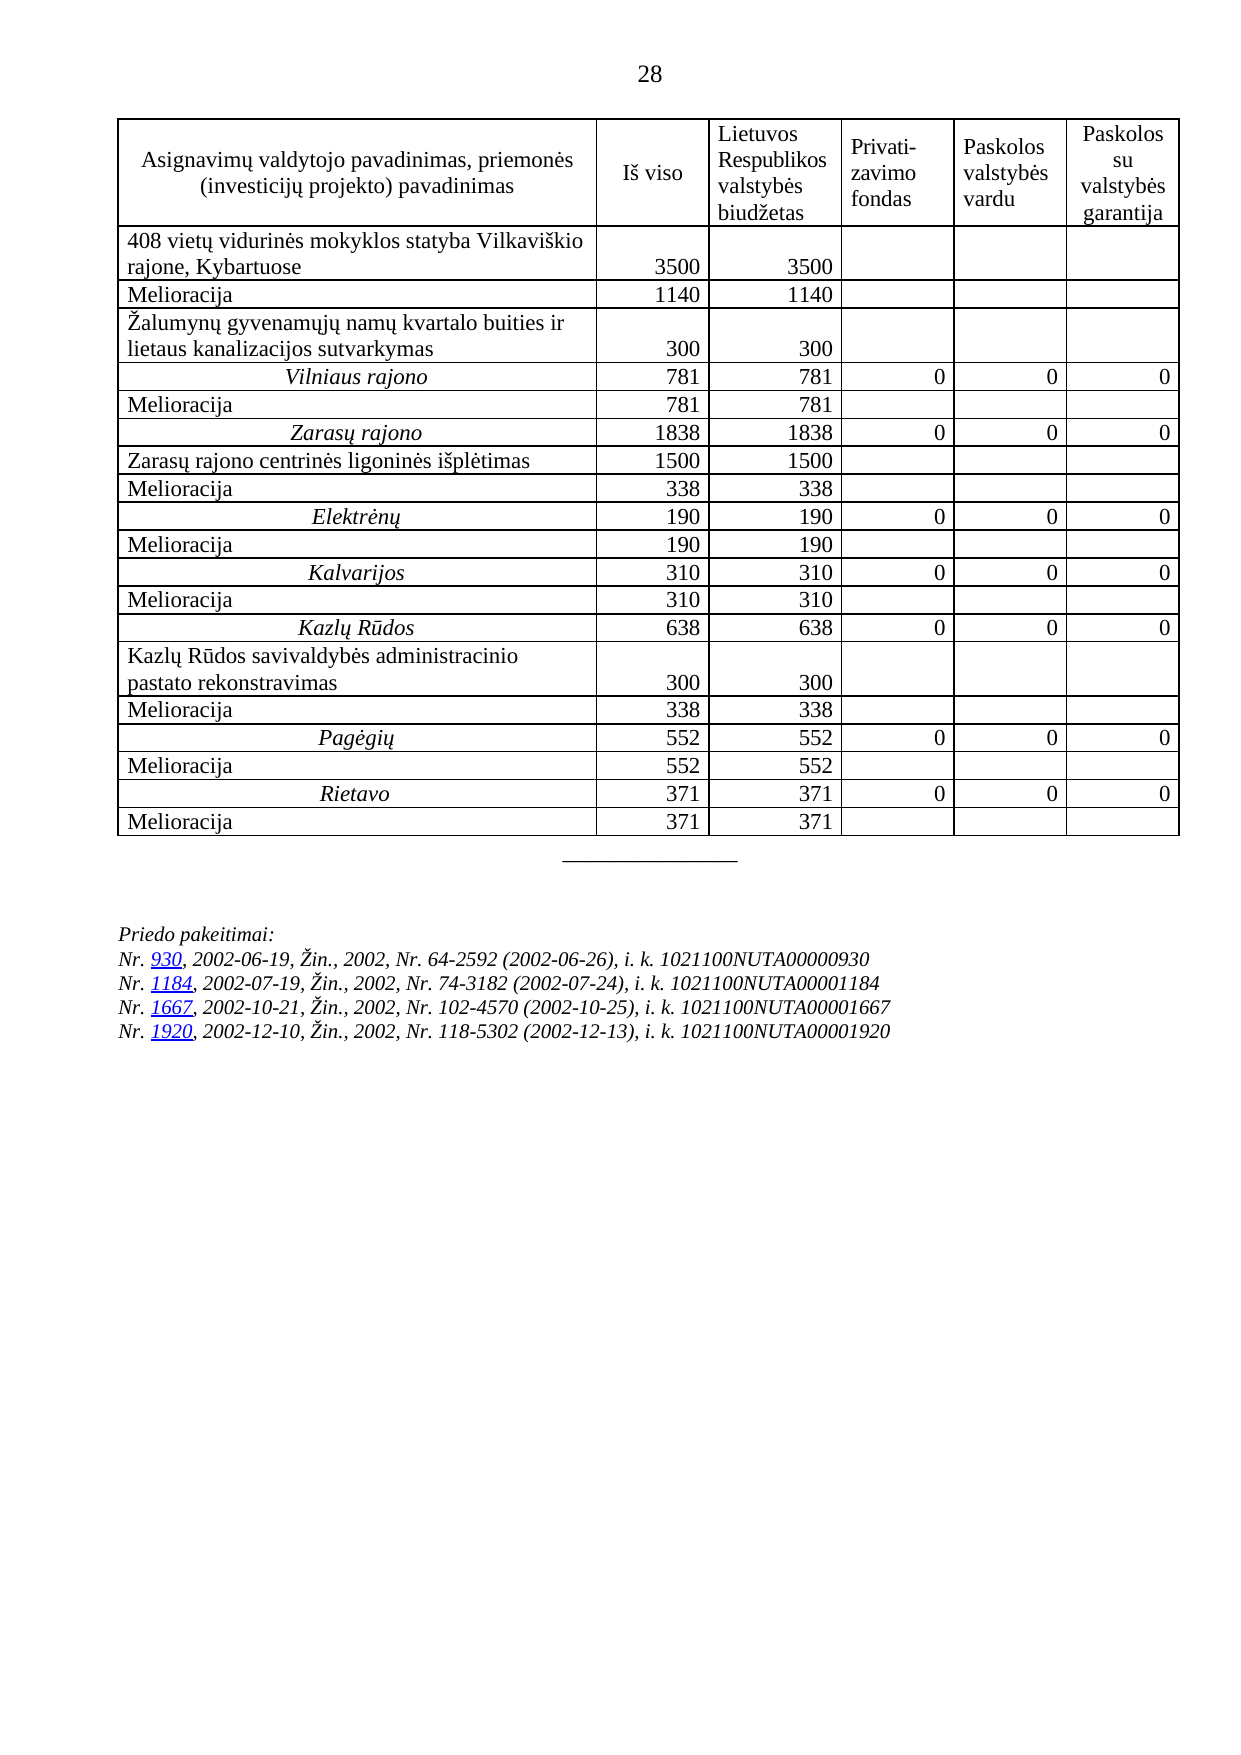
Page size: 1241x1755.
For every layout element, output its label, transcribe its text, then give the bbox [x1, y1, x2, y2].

table_cell [842, 697, 953, 723]
table_cell [955, 587, 1066, 613]
table_cell 371 [597, 780, 708, 807]
table_cell 0 [955, 725, 1066, 751]
table_header Lietuvos Respublikos valstybės biudžetas [710, 120, 841, 225]
table_cell 0 [842, 725, 953, 751]
table_cell 0 [955, 503, 1066, 529]
table_cell 638 [710, 615, 841, 641]
table_cell [842, 309, 953, 362]
table_cell Melioracija [119, 752, 596, 779]
table_cell 781 [597, 391, 708, 417]
table_cell 0 [1067, 419, 1178, 445]
table_cell 0 [842, 363, 953, 389]
table_cell [1067, 642, 1178, 695]
table_cell [1067, 447, 1178, 473]
table_cell Kazlų Rūdos savivaldybės administracinio pastato rekonstravimas [119, 642, 596, 695]
table_cell 310 [597, 587, 708, 613]
table_cell 0 [1067, 559, 1178, 585]
table_cell 190 [710, 503, 841, 529]
table_cell Melioracija [119, 281, 596, 307]
table_cell [1067, 587, 1178, 613]
table_cell Rietavo [119, 780, 596, 807]
table_cell [1067, 531, 1178, 557]
table_cell Vilniaus rajono [119, 363, 596, 389]
table_cell 3500 [597, 227, 708, 279]
table_cell [1067, 227, 1178, 279]
text Nr. 930, 2002-06-19, Žin., 2002, Nr. 64-2592 (2002-06-26), i. k. 1021100NUTA00000930 [118, 946, 1181, 971]
table_cell [1067, 309, 1178, 362]
table_cell [955, 227, 1066, 279]
table_cell 310 [710, 559, 841, 585]
table_cell 781 [710, 391, 841, 417]
table_cell [1067, 391, 1178, 417]
table_cell Kalvarijos [119, 559, 596, 585]
table_header Asignavimų valdytojo pavadinimas, priemonės (investicijų projekto) pavadinimas [119, 120, 596, 225]
table_cell 3500 [710, 227, 841, 279]
table_cell [842, 531, 953, 557]
table_cell [1067, 281, 1178, 307]
table_cell [842, 475, 953, 501]
table_cell 0 [842, 419, 953, 445]
table_cell 0 [1067, 780, 1178, 807]
table_cell 300 [710, 642, 841, 695]
table_cell 638 [597, 615, 708, 641]
table_cell 408 vietų vidurinės mokyklos statyba Vilkaviškio rajone, Kybartuose [119, 227, 596, 279]
table_cell [1067, 752, 1178, 779]
table_cell Žalumynų gyvenamųjų namų kvartalo buities ir lietaus kanalizacijos sutvarkymas [119, 309, 596, 362]
text ______________ [118, 836, 1181, 865]
table_cell 0 [1067, 725, 1178, 751]
table_cell [842, 281, 953, 307]
table_cell [842, 391, 953, 417]
table_cell 0 [1067, 363, 1178, 389]
table_cell [842, 587, 953, 613]
text Nr. 1667, 2002-10-21, Žin., 2002, Nr. 102-4570 (2002-10-25), i. k. 1021100NUTA00001667 [118, 994, 1181, 1019]
table_cell Kazlų Rūdos [119, 615, 596, 641]
table_cell [1067, 475, 1178, 501]
table_cell 0 [842, 559, 953, 585]
text Priedo pakeitimai: [118, 922, 1181, 946]
table_cell 338 [710, 475, 841, 501]
table_cell [955, 309, 1066, 362]
table_cell Zarasų rajono centrinės ligoninės išplėtimas [119, 447, 596, 473]
table_header Paskolos valstybės vardu [955, 120, 1066, 225]
text Nr. 1184, 2002-07-19, Žin., 2002, Nr. 74-3182 (2002-07-24), i. k. 1021100NUTA00001184 [118, 971, 1181, 994]
table_cell [955, 391, 1066, 417]
table_cell 190 [597, 503, 708, 529]
table_cell 1140 [597, 281, 708, 307]
table_cell 1838 [710, 419, 841, 445]
table_cell Melioracija [119, 587, 596, 613]
table_cell [842, 752, 953, 779]
table_cell 300 [710, 309, 841, 362]
table_cell Melioracija [119, 391, 596, 417]
table_cell 0 [842, 503, 953, 529]
table_cell Melioracija [119, 808, 596, 834]
table_cell 552 [710, 725, 841, 751]
table_cell Pagėgių [119, 725, 596, 751]
table_cell [955, 531, 1066, 557]
table_cell 781 [710, 363, 841, 389]
table_cell 781 [597, 363, 708, 389]
table_cell Elektrėnų [119, 503, 596, 529]
table_cell 0 [955, 559, 1066, 585]
table_cell [1067, 808, 1178, 834]
table_cell 0 [955, 419, 1066, 445]
text Nr. 1920, 2002-12-10, Žin., 2002, Nr. 118-5302 (2002-12-13), i. k. 1021100NUTA00001920 [118, 1019, 1181, 1043]
table_cell 0 [842, 780, 953, 807]
table_cell 338 [597, 697, 708, 723]
table_cell 0 [1067, 503, 1178, 529]
table_cell 0 [1067, 615, 1178, 641]
table_cell [955, 752, 1066, 779]
table_cell [842, 227, 953, 279]
table_cell Melioracija [119, 531, 596, 557]
table_cell 338 [597, 475, 708, 501]
table_cell 371 [710, 780, 841, 807]
table_cell 0 [955, 363, 1066, 389]
table_cell Zarasų rajono [119, 419, 596, 445]
table_cell 190 [597, 531, 708, 557]
table_cell 371 [597, 808, 708, 834]
table_cell 552 [597, 752, 708, 779]
table_cell 552 [710, 752, 841, 779]
table_cell [955, 447, 1066, 473]
table_cell 300 [597, 642, 708, 695]
table_cell [955, 697, 1066, 723]
table_cell 310 [710, 587, 841, 613]
table_cell [842, 808, 953, 834]
table_cell [955, 808, 1066, 834]
table_cell 1140 [710, 281, 841, 307]
table_cell 1838 [597, 419, 708, 445]
table_cell Melioracija [119, 697, 596, 723]
table_cell [842, 447, 953, 473]
table_cell 0 [842, 615, 953, 641]
table_cell [955, 281, 1066, 307]
table_cell [955, 475, 1066, 501]
table_cell [955, 642, 1066, 695]
table_header Privati-zavimo fondas [842, 120, 953, 225]
table_header Paskolos su valstybės garantija [1067, 120, 1178, 225]
table_cell [1067, 697, 1178, 723]
table_cell 1500 [597, 447, 708, 473]
table_cell 1500 [710, 447, 841, 473]
table_cell [842, 642, 953, 695]
table_cell 0 [955, 780, 1066, 807]
table_cell 0 [955, 615, 1066, 641]
table_cell 338 [710, 697, 841, 723]
table_cell 310 [597, 559, 708, 585]
table_cell Melioracija [119, 475, 596, 501]
table_cell 371 [710, 808, 841, 834]
table_cell 300 [597, 309, 708, 362]
table_cell 190 [710, 531, 841, 557]
table_cell 552 [597, 725, 708, 751]
table_header Iš viso [597, 120, 708, 225]
